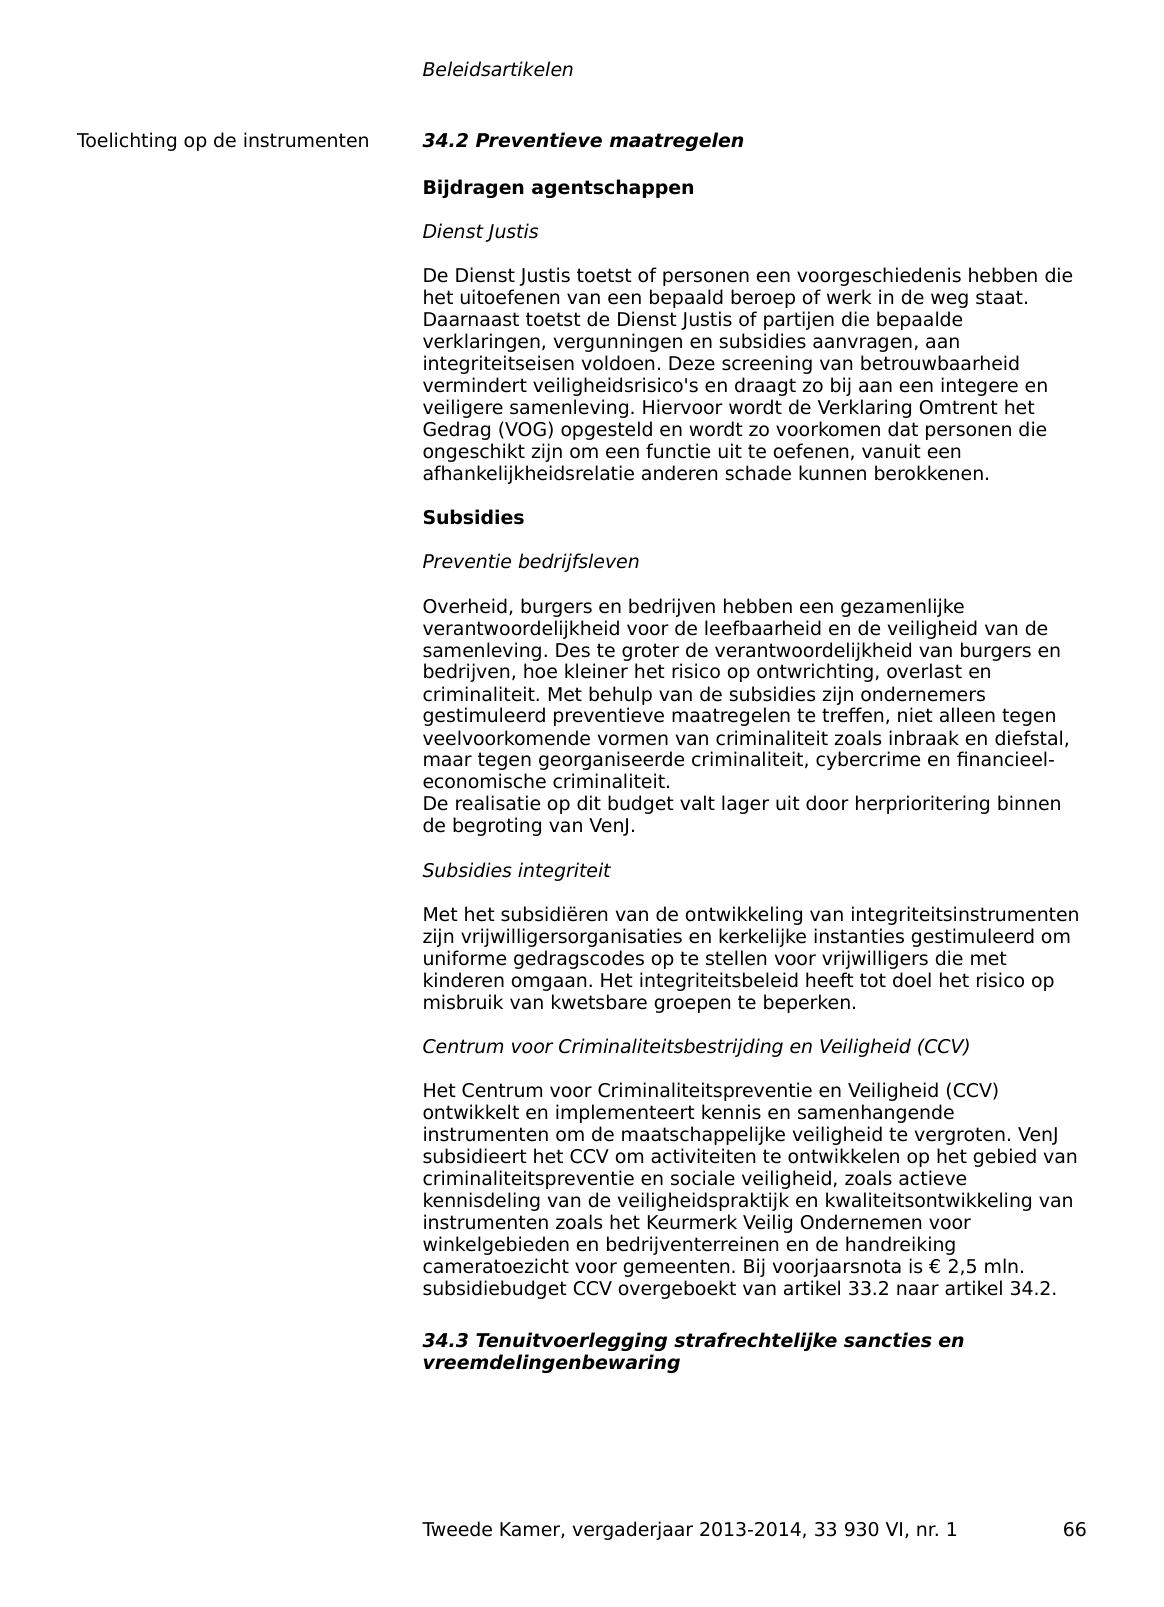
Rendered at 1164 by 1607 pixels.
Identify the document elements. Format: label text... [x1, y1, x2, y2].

subtitle Subsidies [422, 507, 1087, 529]
text Toelichting op de instrumenten [77, 130, 399, 152]
subtitle [77, 152, 399, 160]
text De realisatie op dit budget valt lager uit door herprioritering binnen de begroting van VenJ. [422, 793, 1087, 837]
subtitle 34.3 Tenuitvoerlegging strafrechtelijke sancties en vreemdelingenbewaring [422, 1330, 1087, 1374]
subtitle Centrum voor Criminaliteitsbestrijding en Veiligheid (CCV) [422, 1036, 1087, 1058]
subtitle 34.2 Preventieve maatregelen [422, 130, 1087, 152]
text Het Centrum voor Criminaliteitspreventie en Veiligheid (CCV) ontwikkelt en implementeert kennis en samenhangende instrumenten om de maatschappelijke veiligheid te vergroten. VenJ subsidieert het CCV om activiteiten te ontwikkelen op het gebied van criminaliteitspreventie en sociale veiligheid, zoals actieve kennisdeling van de veiligheidspraktijk en kwaliteitsontwikkeling van instrumenten zoals het Keurmerk Veilig Ondernemen voor winkelgebieden en bedrijventerreinen en de handreiking cameratoezicht voor gemeenten. Bij voorjaarsnota is € 2,5 mln. subsidiebudget CCV overgeboekt van artikel 33.2 naar artikel 34.2. [422, 1080, 1087, 1300]
subtitle Preventie bedrijfsleven [422, 551, 1087, 573]
subtitle Subsidies integriteit [422, 859, 1087, 881]
text Overheid, burgers en bedrijven hebben een gezamenlijke verantwoordelijkheid voor de leefbaarheid en de veiligheid van de samenleving. Des te groter de verantwoordelijkheid van burgers en bedrijven, hoe kleiner het risico op ontwrichting, overlast en criminaliteit. Met behulp van de subsidies zijn ondernemers gestimuleerd preventieve maatregelen te treffen, niet alleen tegen veelvoorkomende vormen van criminaliteit zoals inbraak en diefstal, maar tegen georganiseerde criminaliteit, cybercrime en financieel-economische criminaliteit. [422, 596, 1087, 793]
text Met het subsidiëren van de ontwikkeling van integriteitsinstrumenten zijn vrijwilligersorganisaties en kerkelijke instanties gestimuleerd om uniforme gedragscodes op te stellen voor vrijwilligers die met kinderen omgaan. Het integriteitsbeleid heeft tot doel het risico op misbruik van kwetsbare groepen te beperken. [422, 904, 1087, 1013]
text De Dienst Justis toetst of personen een voorgeschiedenis hebben die het uitoefenen van een bepaald beroep of werk in de weg staat. Daarnaast toetst de Dienst Justis of partijen die bepaalde verklaringen, vergunningen en subsidies aanvragen, aan integriteitseisen voldoen. Deze screening van betrouwbaarheid vermindert veiligheidsrisico's en draagt zo bij aan een integere en veiligere samenleving. Hiervoor wordt de Verklaring Omtrent het Gedrag (VOG) opgesteld en wordt zo voorkomen dat personen die ongeschikt zijn om een functie uit te oefenen, vanuit een afhankelijkheidsrelatie anderen schade kunnen berokkenen. [422, 265, 1087, 485]
subtitle Dienst Justis [422, 221, 1087, 243]
subtitle Bijdragen agentschappen [422, 177, 1087, 199]
